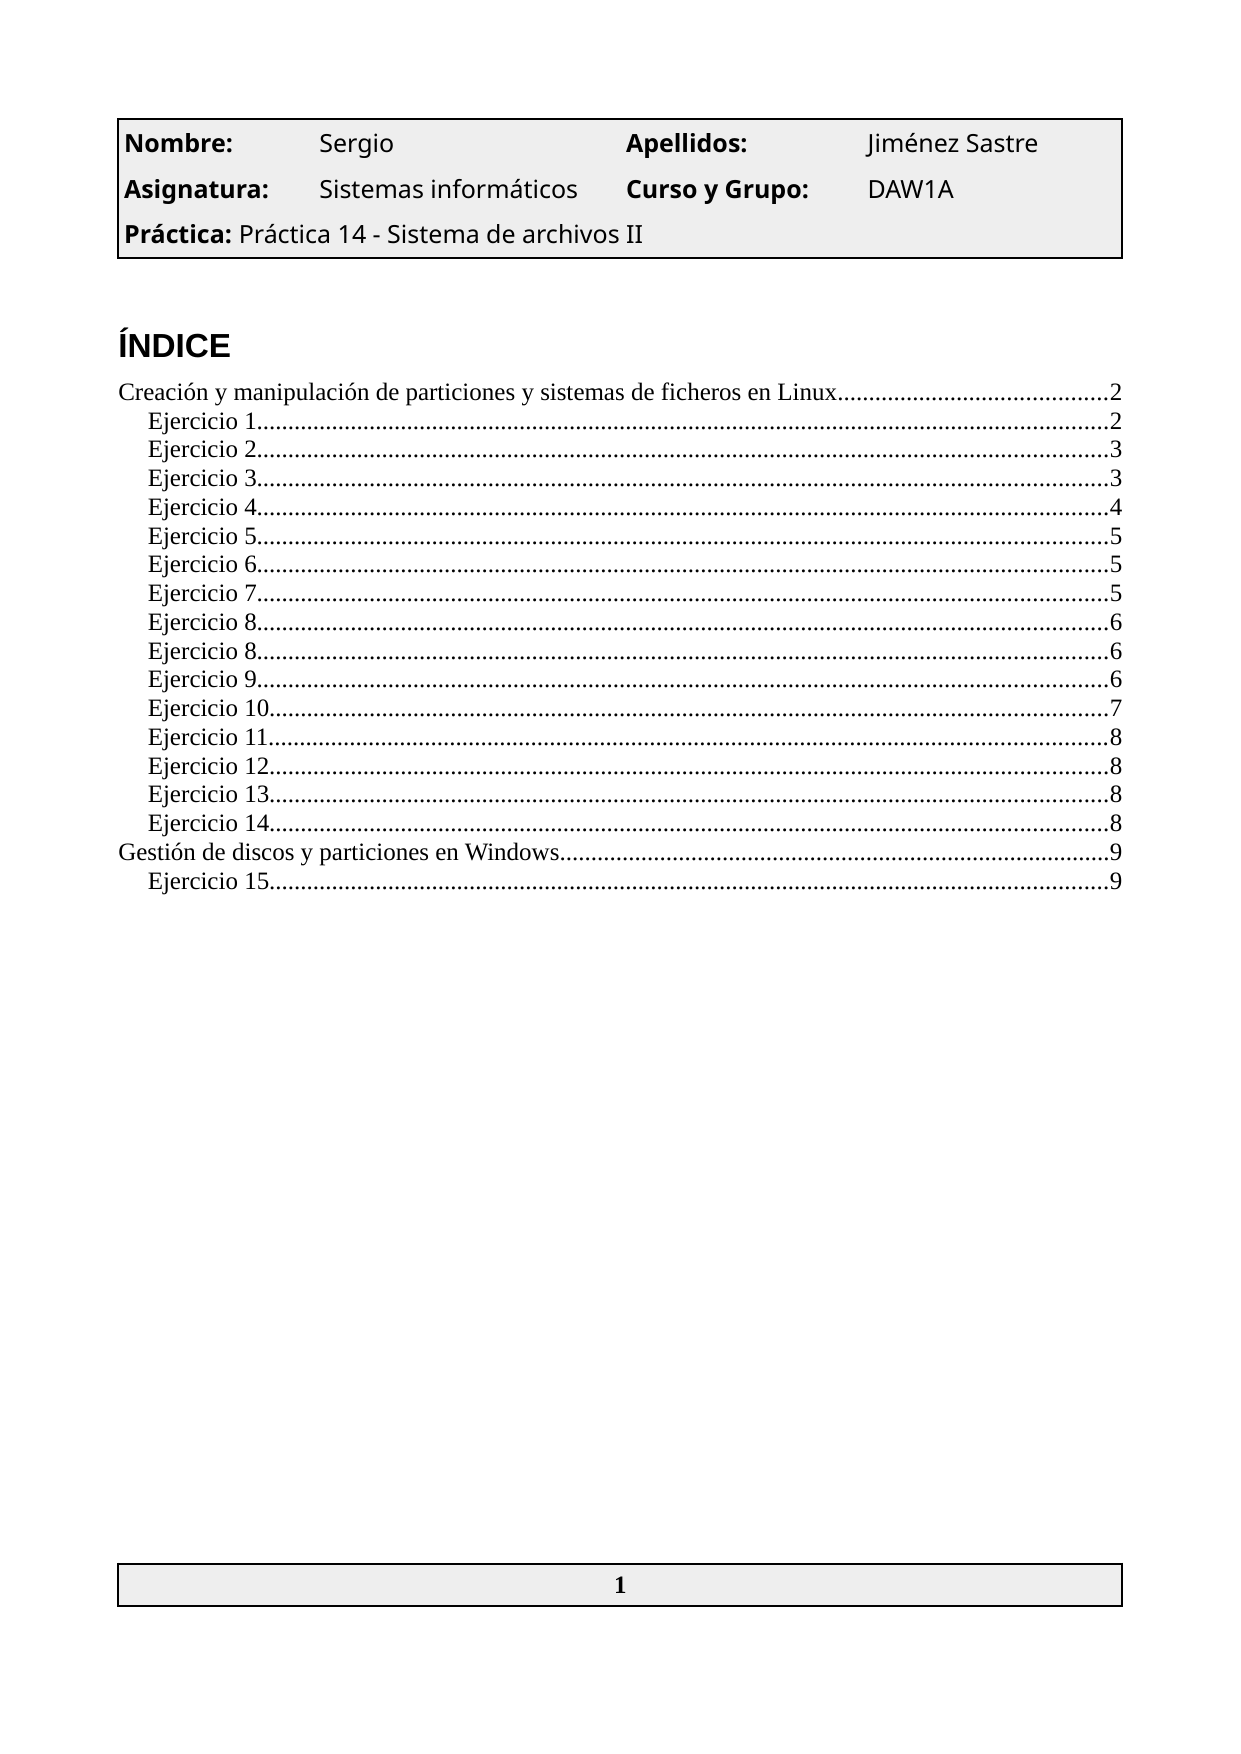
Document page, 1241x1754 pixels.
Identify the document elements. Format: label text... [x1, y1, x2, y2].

text Ejercicio 8 6 [148, 607, 1122, 636]
text Ejercicio 5 5 [148, 521, 1122, 549]
text Ejercicio 15 9 [148, 866, 1122, 894]
text Gestión de discos y particiones en Windows 9 [118, 837, 1122, 866]
text Ejercicio 9 6 [148, 664, 1122, 693]
text Ejercicio 11 8 [148, 722, 1122, 751]
subtitle ÍNDICE [118, 326, 1122, 364]
text Ejercicio 2 3 [148, 434, 1122, 463]
text Ejercicio 6 5 [148, 549, 1122, 578]
text Creación y manipulación de particiones y sistemas de ficheros en Linux 2 [118, 377, 1122, 406]
text Ejercicio 8 6 [148, 636, 1122, 664]
text Ejercicio 4 4 [148, 492, 1122, 521]
text Ejercicio 3 3 [148, 463, 1122, 492]
text Ejercicio 10 7 [148, 693, 1122, 722]
text Ejercicio 13 8 [148, 779, 1122, 808]
text Ejercicio 14 8 [148, 808, 1122, 837]
text Ejercicio 12 8 [148, 751, 1122, 779]
text Ejercicio 7 5 [148, 578, 1122, 607]
text Ejercicio 1 2 [148, 406, 1122, 434]
